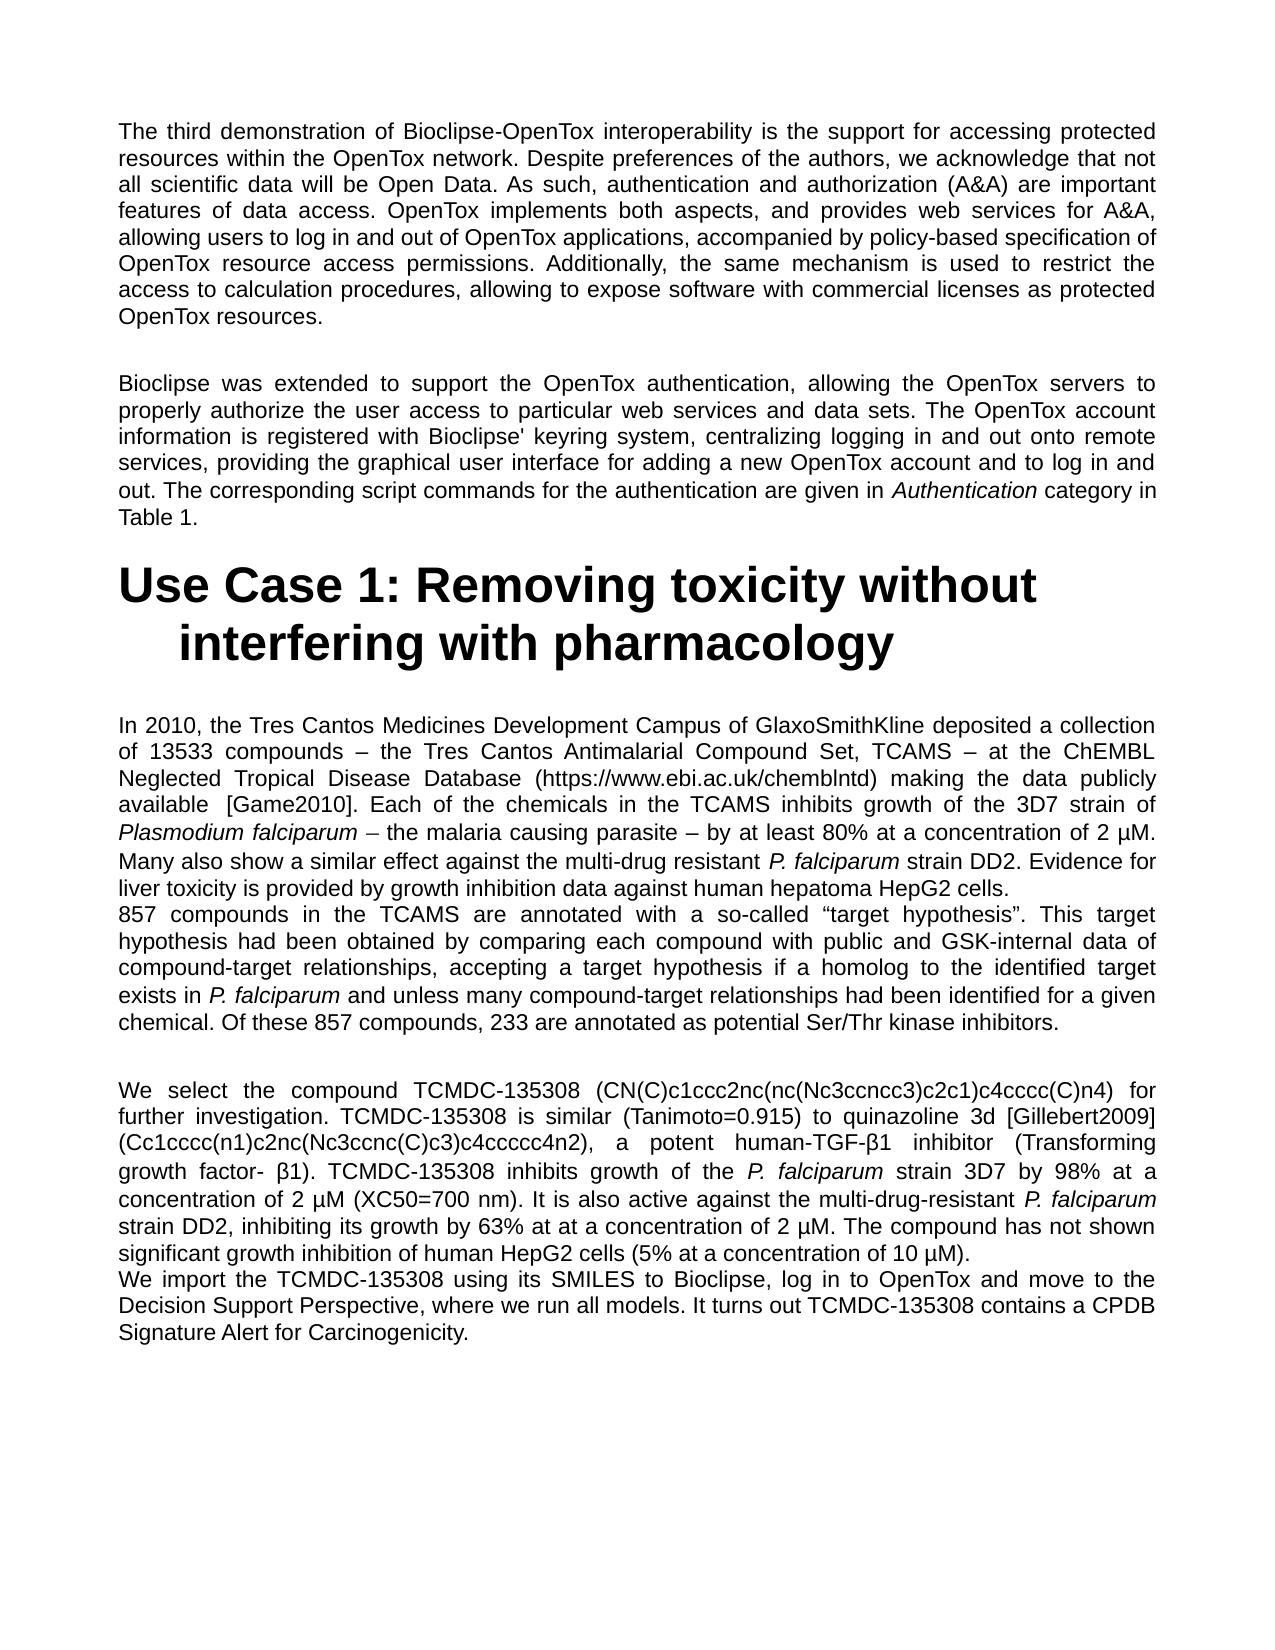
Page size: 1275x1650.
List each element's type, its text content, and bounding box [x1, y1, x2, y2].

text We import the TCMDC-135308 using its SMILES to Bioclipse, log in to OpenTox and move to the Decision Support Perspective, where we run all models. It turns out TCMDC-135308 contains a CPDB Signature Alert for Carcinogenicity. [118, 1266, 1157, 1345]
text The third demonstration of Bioclipse-OpenTox interoperability is the support for accessing protected resources within the OpenTox network. Despite preferences of the authors, we acknowledge that not all scientific data will be Open Data. As such, authentication and authorization (A&A) are important features of data access. OpenTox implements both aspects, and provides web services for A&A, allowing users to log in and out of OpenTox applications, accompanied by policy-based specification of OpenTox resource access permissions. Additionally, the same mechanism is used to restrict the access to calculation procedures, allowing to expose software with commercial licenses as protected OpenTox resources. [118, 118, 1157, 329]
text Bioclipse was extended to support the OpenTox authentication, allowing the OpenTox servers to properly authorize the user access to particular web services and data sets. The OpenTox account information is registered with Bioclipse' keyring system, centralizing logging in and out onto remote services, providing the graphical user interface for adding a new OpenTox account and to log in and out. The corresponding script commands for the authentication are given in Authentication category in Table 1. [118, 370, 1157, 531]
text 857 compounds in the TCAMS are annotated with a so-called “target hypothesis”. This target hypothesis had been obtained by comparing each compound with public and GSK-internal data of compound-target relationships, accepting a target hypothesis if a homolog to the identified target exists in P. falciparum and unless many compound-target relationships had been identified for a given chemical. Of these 857 compounds, 233 are annotated as potential Ser/Thr kinase inhibitors. [118, 901, 1157, 1035]
text In 2010, the Tres Cantos Medicines Development Campus of GlaxoSmithKline deposited a collection of 13533 compounds – the Tres Cantos Antimalarial Compound Set, TCAMS – at the ChEMBL Neglected Tropical Disease Database (https://www.ebi.ac.uk/chemblntd) making the data publicly available [Game2010]. Each of the chemicals in the TCAMS inhibits growth of the 3D7 strain of Plasmodium falciparum – the malaria causing parasite – by at least 80% at a concentration of 2 µM. Many also show a similar effect against the multi-drug resistant P. falciparum strain DD2. Evidence for liver toxicity is provided by growth inhibition data against human hepatoma HepG2 cells. [118, 712, 1157, 901]
text We select the compound TCMDC-135308 (CN(C)c1ccc2nc(nc(Nc3ccncc3)c2c1)c4cccc(C)n4) for further investigation. TCMDC-135308 is similar (Tanimoto=0.915) to quinazoline 3d [Gillebert2009] (Cc1cccc(n1)c2nc(Nc3ccnc(C)c3)c4ccccc4n2), a potent human-TGF-β1 inhibitor (Transforming growth factor- β1). TCMDC-135308 inhibits growth of the P. falciparum strain 3D7 by 98% at a concentration of 2 µM (XC50=700 nm). It is also active against the multi-drug-resistant P. falciparum strain DD2, inhibiting its growth by 63% at at a concentration of 2 µM. The compound has not shown significant growth inhibition of human HepG2 cells (5% at a concentration of 10 µM). [118, 1077, 1157, 1266]
subtitle Use Case 1: Removing toxicity without interfering with pharmacology [118, 556, 1157, 671]
